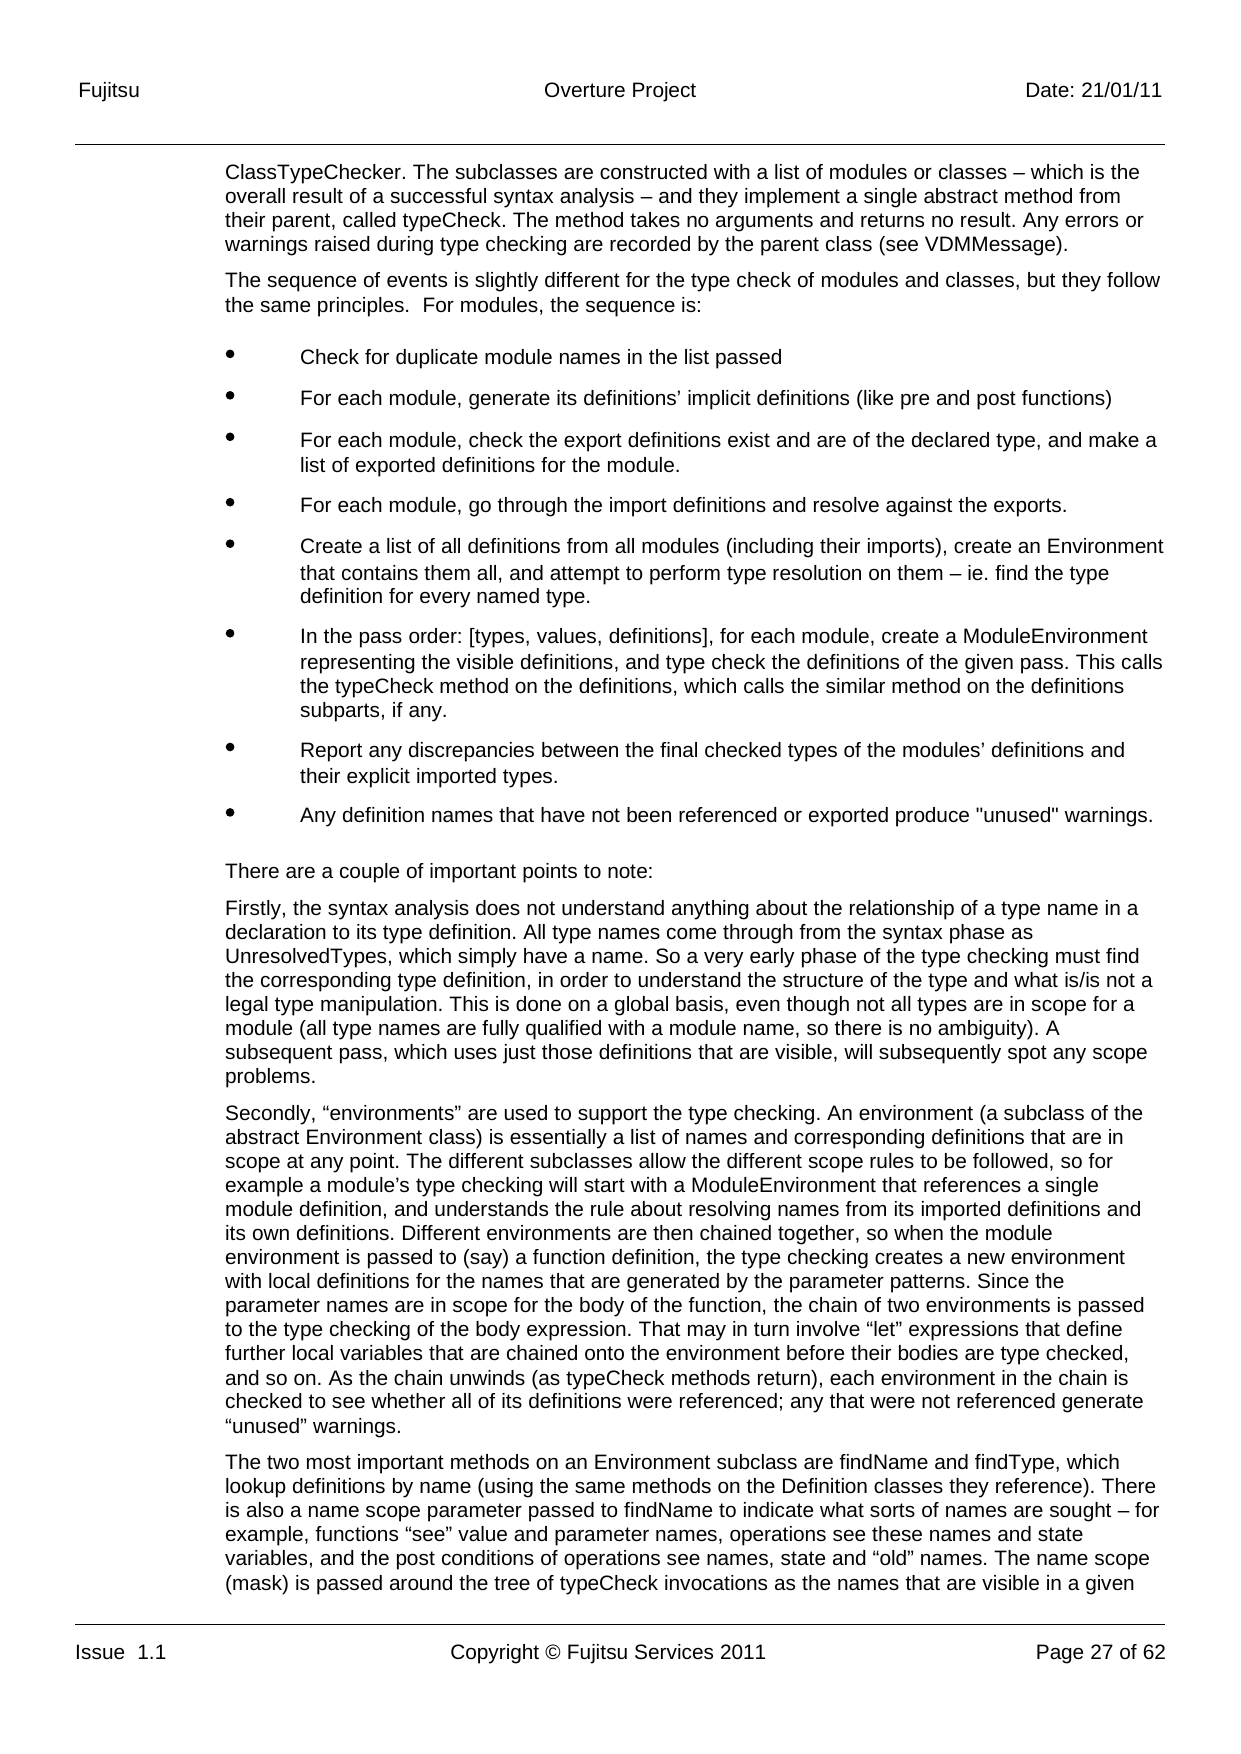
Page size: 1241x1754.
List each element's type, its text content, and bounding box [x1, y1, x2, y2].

text The two most important methods on an Environment subclass are findName and findType, which lookup definitions by name (using the same methods on the Definition classes they reference). There is also a name scope parameter passed to findName to indicate what sorts of names are sought – for example, functions “see” value and parameter names, operations see these names and state variables, and the post conditions of operations see names, state and “old” names. The name scope (mask) is passed around the tree of typeCheck invocations as the names that are visible in a given [225, 1450, 1165, 1594]
text There are a couple of important points to note: [225, 859, 1165, 883]
text The sequence of events is slightly different for the type check of modules and classes, but they follow the same principles. For modules, the sequence is: [225, 268, 1165, 317]
list For each module, go through the import definitions and resolve against the exports. [225, 492, 1165, 519]
list In the pass order: [types, values, definitions], for each module, create a ModuleEnvironment representing the visible definitions, and type check the definitions of the given pass. This calls the typeCheck method on the definitions, which calls the similar method on the definitions subparts, if any. [225, 623, 1165, 722]
list Check for duplicate module names in the list passed [225, 344, 1165, 371]
text Secondly, “environments” are used to support the type checking. An environment (a subclass of the abstract Environment class) is essentially a list of names and corresponding definitions that are in scope at any point. The different subclasses allow the different scope rules to be followed, so for example a module’s type checking will start with a ModuleEnvironment that references a single module definition, and understands the rule about resolving names from its imported definitions and its own definitions. Different environments are then chained together, so when the module environment is passed to (say) a function definition, the type checking creates a new environment with local definitions for the names that are generated by the parameter patterns. Since the parameter names are in scope for the body of the function, the chain of two environments is passed to the type checking of the body expression. That may in turn involve “let” expressions that define further local variables that are chained onto the environment before their bodies are type checked, and so on. As the chain unwinds (as typeCheck methods return), each environment in the chain is checked to see whether all of its definitions were referenced; any that were not referenced generate “unused” warnings. [225, 1101, 1165, 1438]
list For each module, check the export definitions exist and are of the declared type, and make a list of exported definitions for the module. [225, 427, 1165, 477]
list Create a list of all definitions from all modules (including their imports), create an Environment that contains them all, and attempt to perform type resolution on them – ie. find the type definition for every named type. [225, 534, 1165, 608]
text Firstly, the syntax analysis does not understand anything about the relationship of a type name in a declaration to its type definition. All type names come through from the syntax phase as UnresolvedTypes, which simply have a name. So a very early phase of the type checking must find the corresponding type definition, in order to understand the structure of the type and what is/is not a legal type manipulation. This is done on a global basis, even though not all types are in scope for a module (all type names are fully qualified with a module name, so there is no ambiguity). A subsequent pass, which uses just those definitions that are visible, will subsequently spot any scope problems. [225, 896, 1165, 1088]
list Report any discrepancies between the final checked types of the modules’ definitions and their explicit imported types. [225, 737, 1165, 788]
list For each module, generate its definitions’ implicit definitions (like pre and post functions) [225, 386, 1165, 412]
text ClassTypeChecker. The subclasses are constructed with a list of modules or classes – which is the overall result of a successful syntax analysis – and they implement a single abstract method from their parent, called typeCheck. The method takes no arguments and returns no result. Any errors or warnings raised during type checking are recorded by the parent class (see VDMMessage). [225, 160, 1165, 256]
list Any definition names that have not been referenced or exported produce "unused" warnings. [225, 803, 1165, 829]
